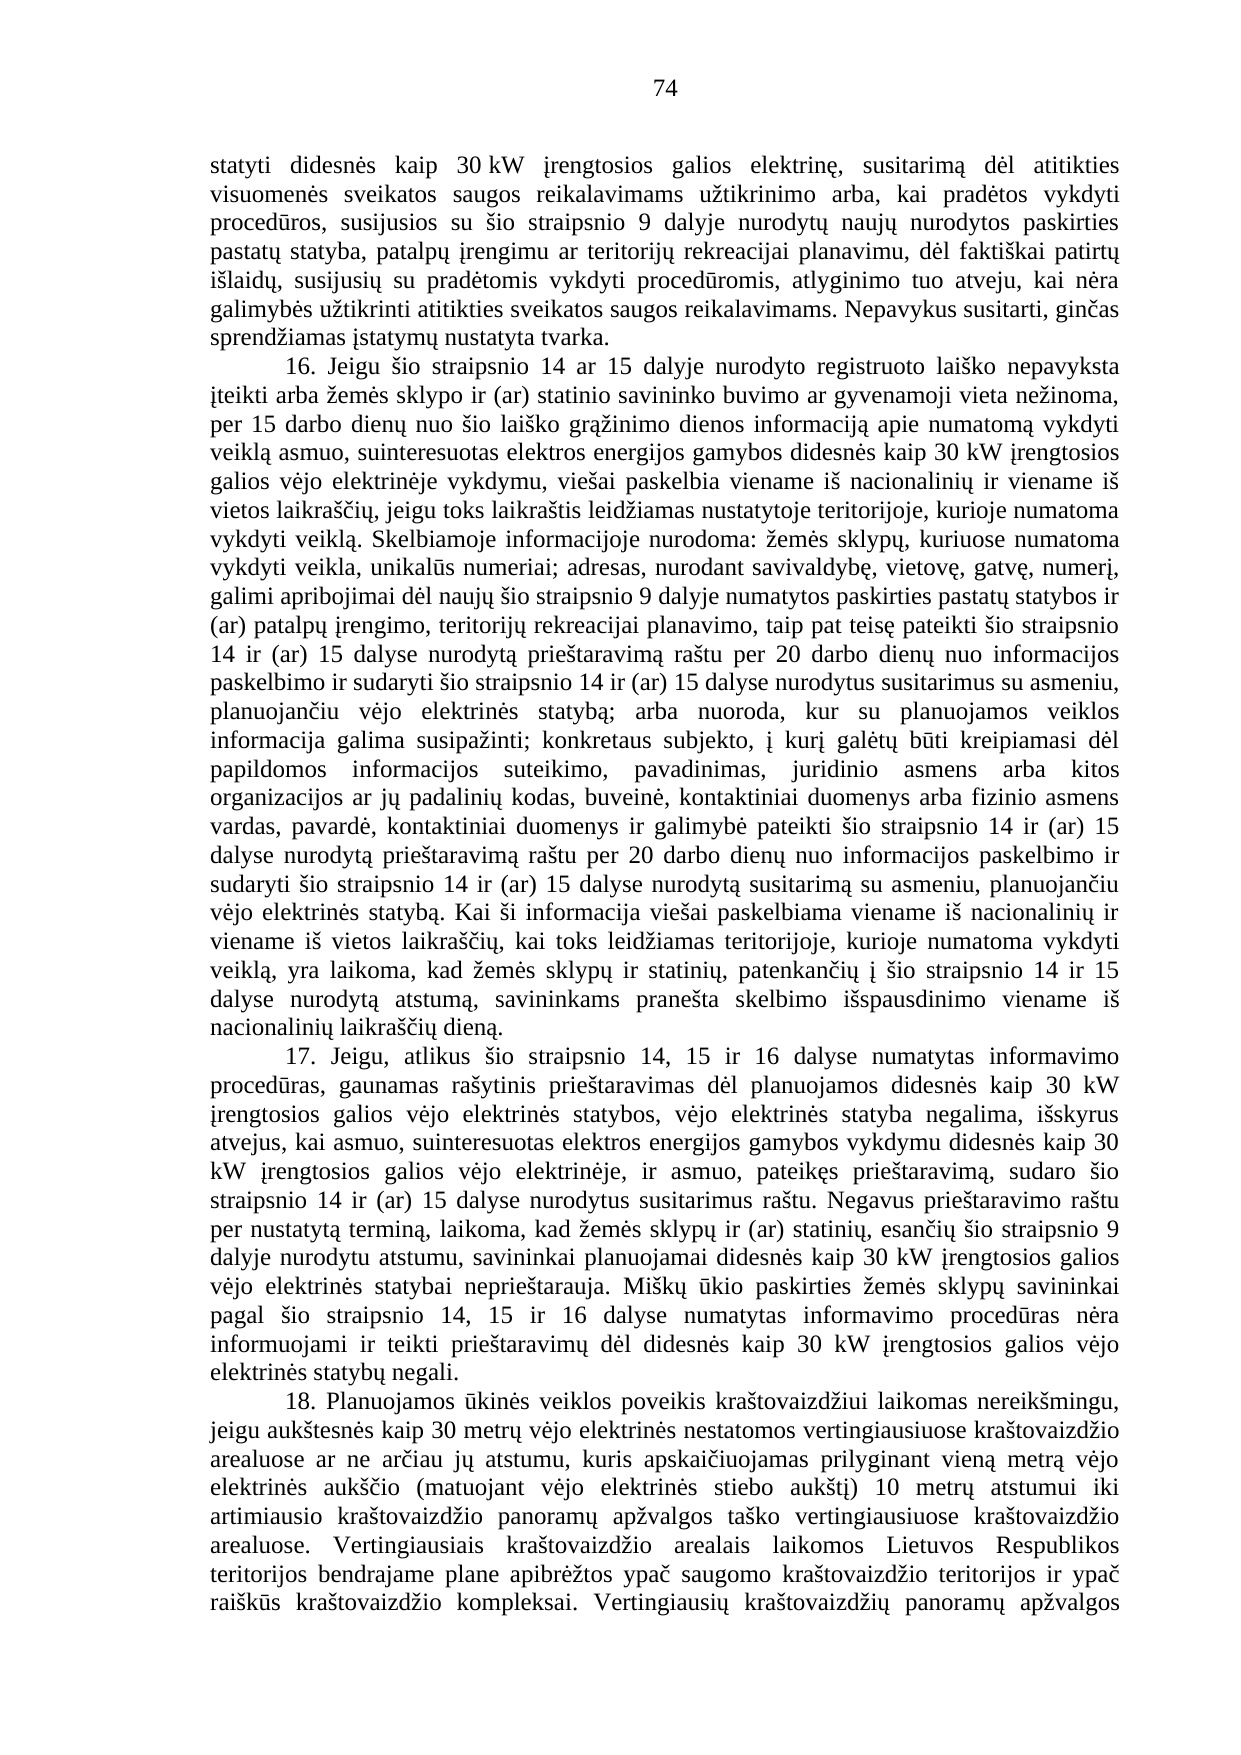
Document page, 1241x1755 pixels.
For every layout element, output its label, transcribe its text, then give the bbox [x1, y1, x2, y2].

text 17. Jeigu, atlikus šio straipsnio 14, 15 ir 16 dalyse numatytas informavimo procedūras, gaunamas rašytinis prieštaravimas dėl planuojamos didesnės kaip 30 kW įrengtosios galios vėjo elektrinės statybos, vėjo elektrinės statyba negalima, išskyrus atvejus, kai asmuo, suinteresuotas elektros energijos gamybos vykdymu didesnės kaip 30 kW įrengtosios galios vėjo elektrinėje, ir asmuo, pateikęs prieštaravimą, sudaro šio straipsnio 14 ir (ar) 15 dalyse nurodytus susitarimus raštu. Negavus prieštaravimo raštu per nustatytą terminą, laikoma, kad žemės sklypų ir (ar) statinių, esančių šio straipsnio 9 dalyje nurodytu atstumu, savininkai planuojamai didesnės kaip 30 kW įrengtosios galios vėjo elektrinės statybai neprieštarauja. Miškų ūkio paskirties žemės sklypų savininkai pagal šio straipsnio 14, 15 ir 16 dalyse numatytas informavimo procedūras nėra informuojami ir teikti prieštaravimų dėl didesnės kaip 30 kW įrengtosios galios vėjo elektrinės statybų negali. [210, 1041, 1120, 1386]
text 18. Planuojamos ūkinės veiklos poveikis kraštovaizdžiui laikomas nereikšmingu, jeigu aukštesnės kaip 30 metrų vėjo elektrinės nestatomos vertingiausiuose kraštovaizdžio arealuose ar ne arčiau jų atstumu, kuris apskaičiuojamas prilyginant vieną metrą vėjo elektrinės aukščio (matuojant vėjo elektrinės stiebo aukštį) 10 metrų atstumui iki artimiausio kraštovaizdžio panoramų apžvalgos taško vertingiausiuose kraštovaizdžio arealuose. Vertingiausiais kraštovaizdžio arealais laikomos Lietuvos Respublikos teritorijos bendrajame plane apibrėžtos ypač saugomo kraštovaizdžio teritorijos ir ypač raiškūs kraštovaizdžio kompleksai. Vertingiausių kraštovaizdžių panoramų apžvalgos [210, 1386, 1120, 1616]
text 16. Jeigu šio straipsnio 14 ar 15 dalyje nurodyto registruoto laiško nepavyksta įteikti arba žemės sklypo ir (ar) statinio savininko buvimo ar gyvenamoji vieta nežinoma, per 15 darbo dienų nuo šio laiško grąžinimo dienos informaciją apie numatomą vykdyti veiklą asmuo, suinteresuotas elektros energijos gamybos didesnės kaip 30 kW įrengtosios galios vėjo elektrinėje vykdymu, viešai paskelbia viename iš nacionalinių ir viename iš vietos laikraščių, jeigu toks laikraštis leidžiamas nustatytoje teritorijoje, kurioje numatoma vykdyti veiklą. Skelbiamoje informacijoje nurodoma: žemės sklypų, kuriuose numatoma vykdyti veikla, unikalūs numeriai; adresas, nurodant savivaldybę, vietovę, gatvę, numerį, galimi apribojimai dėl naujų šio straipsnio 9 dalyje numatytos paskirties pastatų statybos ir (ar) patalpų įrengimo, teritorijų rekreacijai planavimo, taip pat teisę pateikti šio straipsnio 14 ir (ar) 15 dalyse nurodytą prieštaravimą raštu per 20 darbo dienų nuo informacijos paskelbimo ir sudaryti šio straipsnio 14 ir (ar) 15 dalyse nurodytus susitarimus su asmeniu, planuojančiu vėjo elektrinės statybą; arba nuoroda, kur su planuojamos veiklos informacija galima susipažinti; konkretaus subjekto, į kurį galėtų būti kreipiamasi dėl papildomos informacijos suteikimo, pavadinimas, juridinio asmens arba kitos organizacijos ar jų padalinių kodas, buveinė, kontaktiniai duomenys arba fizinio asmens vardas, pavardė, kontaktiniai duomenys ir galimybė pateikti šio straipsnio 14 ir (ar) 15 dalyse nurodytą prieštaravimą raštu per 20 darbo dienų nuo informacijos paskelbimo ir sudaryti šio straipsnio 14 ir (ar) 15 dalyse nurodytą susitarimą su asmeniu, planuojančiu vėjo elektrinės statybą. Kai ši informacija viešai paskelbiama viename iš nacionalinių ir viename iš vietos laikraščių, kai toks leidžiamas teritorijoje, kurioje numatoma vykdyti veiklą, yra laikoma, kad žemės sklypų ir statinių, patenkančių į šio straipsnio 14 ir 15 dalyse nurodytą atstumą, savininkams pranešta skelbimo išspausdinimo viename iš nacionalinių laikraščių dieną. [210, 351, 1120, 1041]
text statyti didesnės kaip 30 kW įrengtosios galios elektrinę, susitarimą dėl atitikties visuomenės sveikatos saugos reikalavimams užtikrinimo arba, kai pradėtos vykdyti procedūros, susijusios su šio straipsnio 9 dalyje nurodytų naujų nurodytos paskirties pastatų statyba, patalpų įrengimu ar teritorijų rekreacijai planavimu, dėl faktiškai patirtų išlaidų, susijusių su pradėtomis vykdyti procedūromis, atlyginimo tuo atveju, kai nėra galimybės užtikrinti atitikties sveikatos saugos reikalavimams. Nepavykus susitarti, ginčas sprendžiamas įstatymų nustatyta tvarka. [210, 150, 1120, 351]
